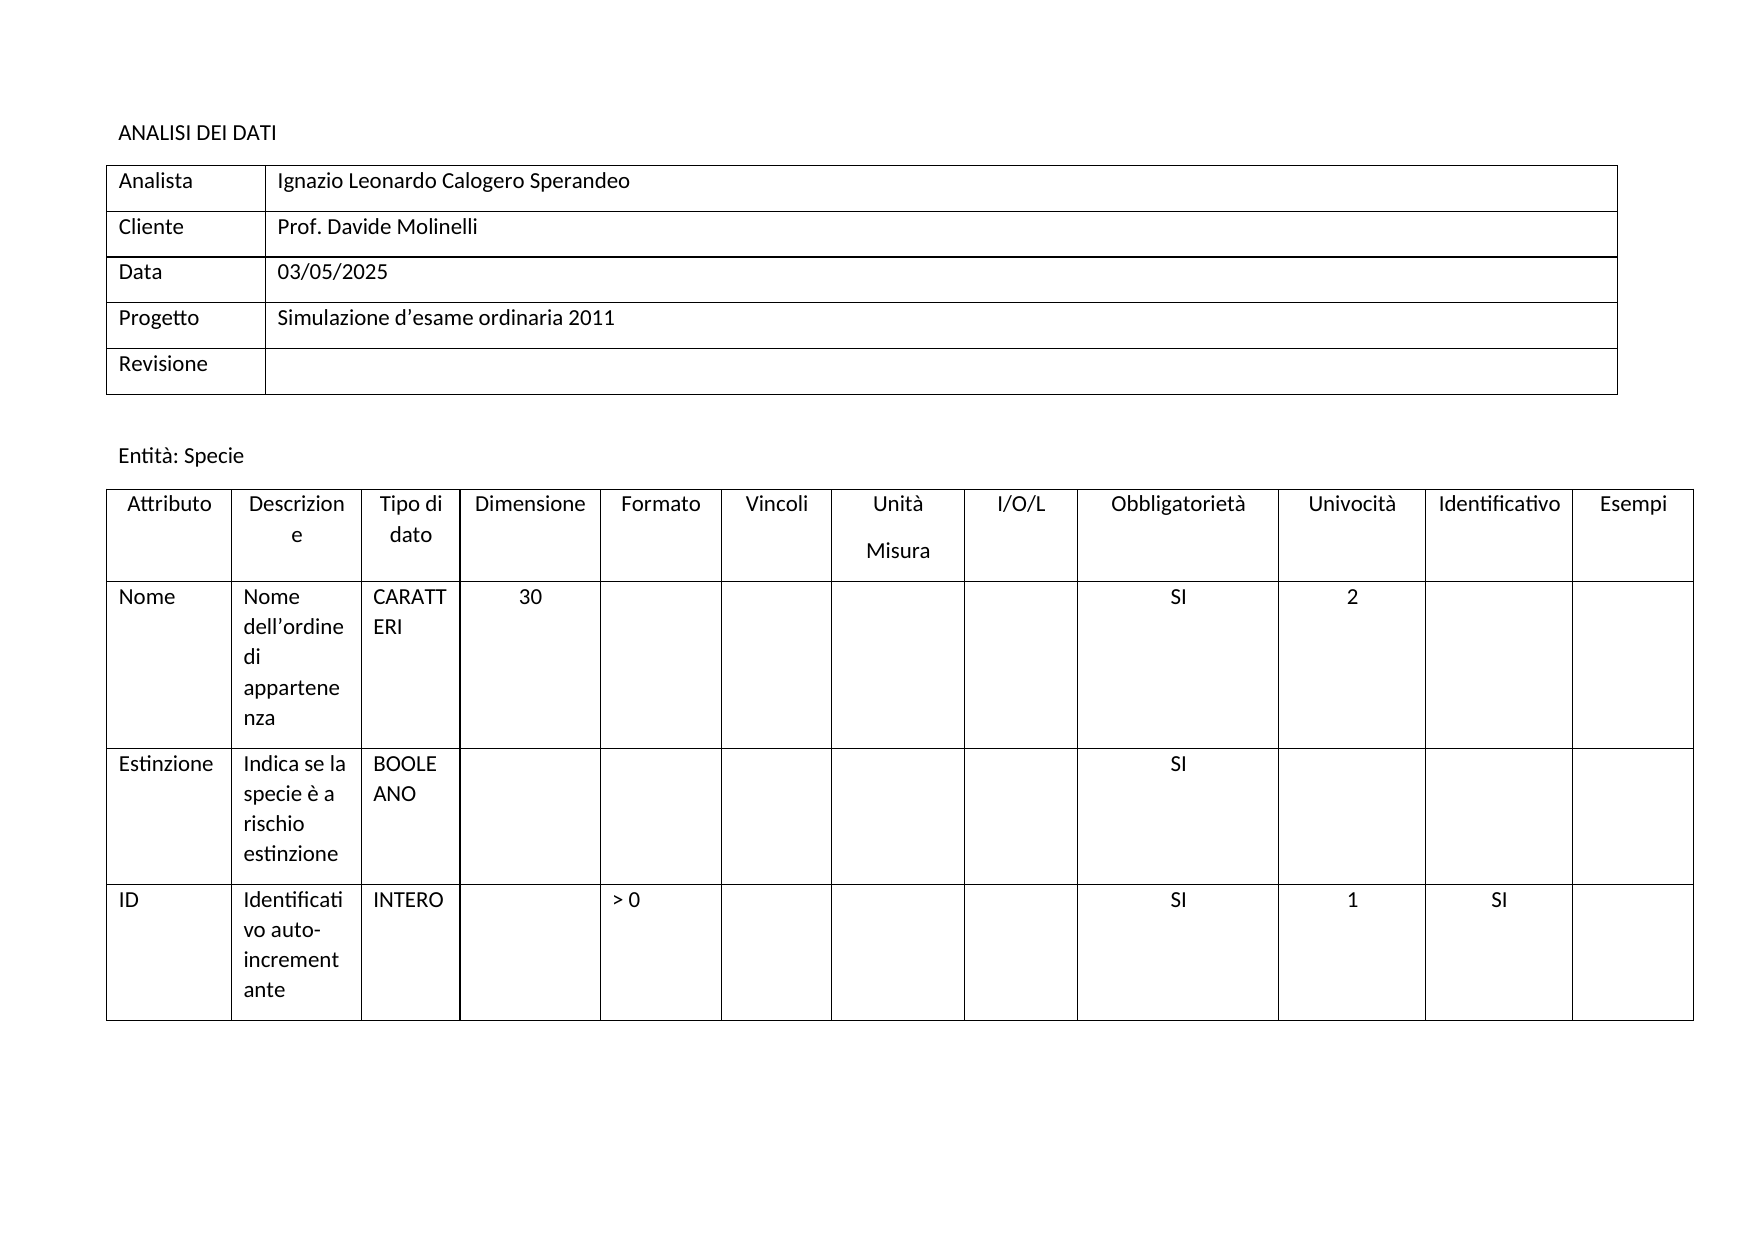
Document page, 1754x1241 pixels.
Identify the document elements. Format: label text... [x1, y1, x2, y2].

table_cell ID [107, 885, 231, 1020]
table_cell Indica se la specie è a rischio estinzione [232, 749, 361, 884]
table_cell Progetto [107, 303, 265, 348]
table_cell 2 [1279, 582, 1425, 748]
table_header Vincoli [722, 490, 831, 581]
table_header Formato [601, 490, 721, 581]
table_header Esempi [1573, 490, 1693, 581]
table_cell INTERO [362, 885, 459, 1020]
table_header Univocità [1279, 490, 1425, 581]
table_cell SI [1078, 582, 1278, 748]
table_cell 1 [1279, 885, 1425, 1020]
table_cell Identificativo auto-incrementante [232, 885, 361, 1020]
table_cell [461, 749, 600, 884]
table_cell Prof. Davide Molinelli [266, 212, 1617, 256]
table_cell [1573, 582, 1693, 748]
table_header Tipo di dato [362, 490, 459, 581]
table_cell [965, 885, 1077, 1020]
table_header Dimensione [461, 490, 600, 581]
table_header Attributo [107, 490, 231, 581]
table_cell Nome [107, 582, 231, 748]
table_cell Nome dell’ordine di appartenenza [232, 582, 361, 748]
table_cell [832, 885, 964, 1020]
table_cell SI [1078, 749, 1278, 884]
table_cell [1573, 885, 1693, 1020]
table_cell [1426, 749, 1572, 884]
table_header I/O/L [965, 490, 1077, 581]
table_header Ignazio Leonardo Calogero Sperandeo [266, 166, 1617, 211]
table_header Analista [107, 166, 265, 211]
table_header Descrizione [232, 490, 361, 581]
table_cell SI [1426, 885, 1572, 1020]
table_cell [601, 749, 721, 884]
table_cell [461, 885, 600, 1020]
table_cell Cliente [107, 212, 265, 256]
table_cell [601, 582, 721, 748]
table_cell [722, 582, 831, 748]
table_cell [266, 349, 1617, 394]
table_cell BOOLEANO [362, 749, 459, 884]
table_cell [722, 749, 831, 884]
table_cell > 0 [601, 885, 721, 1020]
table_header Unità Misura [832, 490, 964, 581]
table_header Identificativo [1426, 490, 1572, 581]
table_cell [1426, 582, 1572, 748]
table_cell [722, 885, 831, 1020]
table_cell Simulazione d’esame ordinaria 2011 [266, 303, 1617, 348]
table_cell SI [1078, 885, 1278, 1020]
table_cell 30 [461, 582, 600, 748]
table_cell [1573, 749, 1693, 884]
table_cell [965, 582, 1077, 748]
table_cell [1279, 749, 1425, 884]
table_header Obbligatorietà [1078, 490, 1278, 581]
table_cell [832, 582, 964, 748]
table_cell CARATTERI [362, 582, 459, 748]
table_cell Estinzione [107, 749, 231, 884]
text Entità: Specie [118, 442, 1606, 469]
text ANALISI DEI DATI [118, 118, 1606, 146]
table_cell 03/05/2025 [266, 258, 1617, 302]
table_cell [832, 749, 964, 884]
table_cell [965, 749, 1077, 884]
table_cell Data [107, 258, 265, 302]
table_cell Revisione [107, 349, 265, 394]
